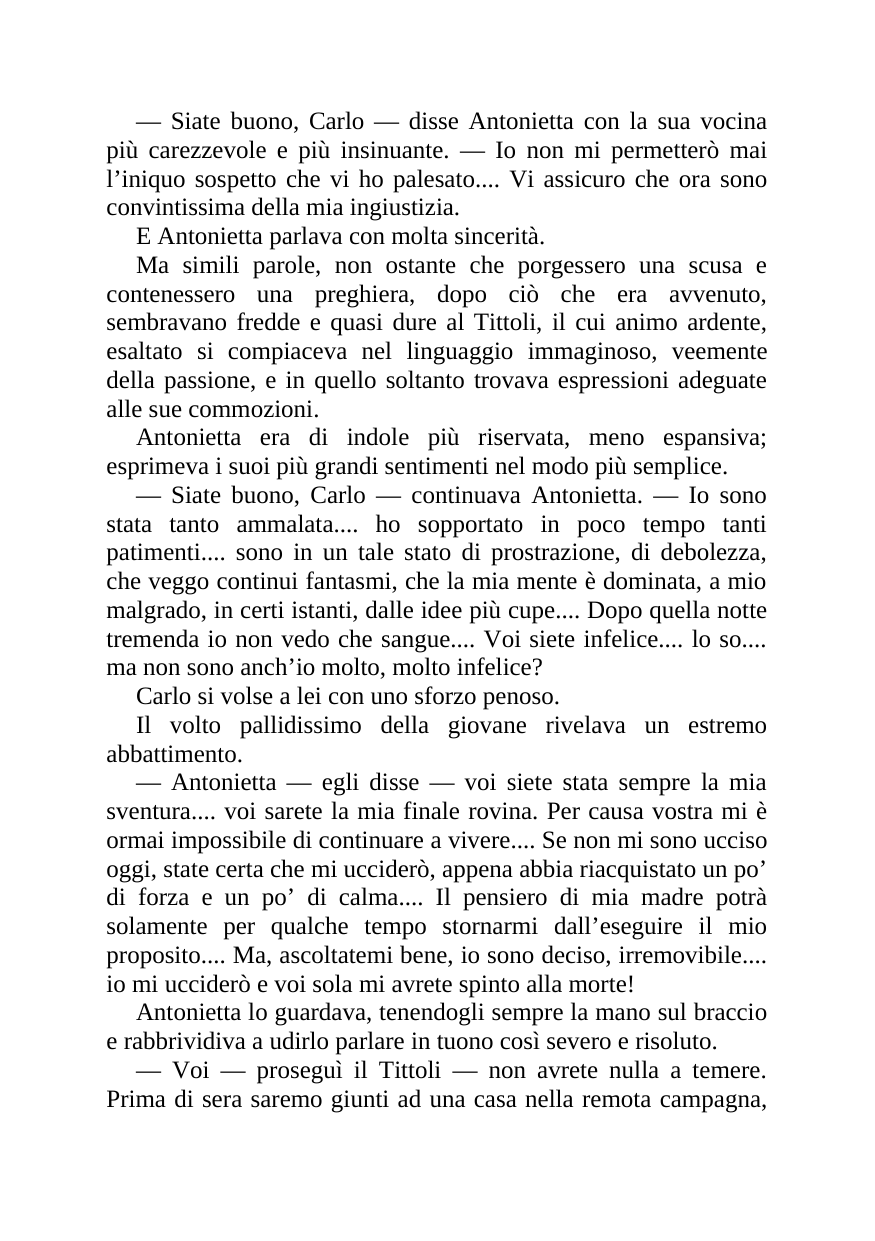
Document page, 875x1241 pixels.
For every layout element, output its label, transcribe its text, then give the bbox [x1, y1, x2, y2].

text Antonietta era di indole più riservata, meno espansiva; esprimeva i suoi più grandi sentimenti nel modo più semplice. [106, 422, 768, 480]
text E Antonietta parlava con molta sincerità. [106, 221, 768, 250]
text — Antonietta — egli disse — voi siete stata sempre la mia sventura.... voi sarete la mia finale rovina. Per causa vostra mi è ormai impossibile di continuare a vivere.... Se non mi sono ucciso oggi, state certa che mi ucciderò, appena abbia riacquistato un po’ di forza e un po’ di calma.... Il pensiero di mia madre potrà solamente per qualche tempo stornarmi dall’eseguire il mio proposito.... Ma, ascoltatemi bene, io sono deciso, irremovibile.... io mi ucciderò e voi sola mi avrete spinto alla morte! [106, 767, 768, 997]
text — Siate buono, Carlo — disse Antonietta con la sua vocina più carezzevole e più insinuante. — Io non mi permetterò mai l’iniquo sospetto che vi ho palesato.... Vi assicuro che ora sono convintissima della mia ingiustizia. [106, 106, 768, 221]
text — Siate buono, Carlo — continuava Antonietta. — Io sono stata tanto ammalata.... ho sopportato in poco tempo tanti patimenti.... sono in un tale stato di prostrazione, di debolezza, che veggo continui fantasmi, che la mia mente è dominata, a mio malgrado, in certi istanti, dalle idee più cupe.... Dopo quella notte tremenda io non vedo che sangue.... Voi siete infelice.... lo so.... ma non sono anch’io molto, molto infelice? [106, 480, 768, 681]
text Carlo si volse a lei con uno sforzo penoso. [106, 681, 768, 710]
text Il volto pallidissimo della giovane rivelava un estremo abbattimento. [106, 710, 768, 767]
text Antonietta lo guardava, tenendogli sempre la mano sul braccio e rabbrividiva a udirlo parlare in tuono così severo e risoluto. [106, 997, 768, 1055]
text Ma simili parole, non ostante che porgessero una scusa e contenessero una preghiera, dopo ciò che era avvenuto, sembravano fredde e quasi dure al Tittoli, il cui animo ardente, esaltato si compiaceva nel linguaggio immaginoso, veemente della passione, e in quello soltanto trovava espressioni adeguate alle sue commozioni. [106, 250, 768, 422]
text — Voi — proseguì il Tittoli — non avrete nulla a temere. Prima di sera saremo giunti ad una casa nella remota campagna, [106, 1055, 768, 1112]
